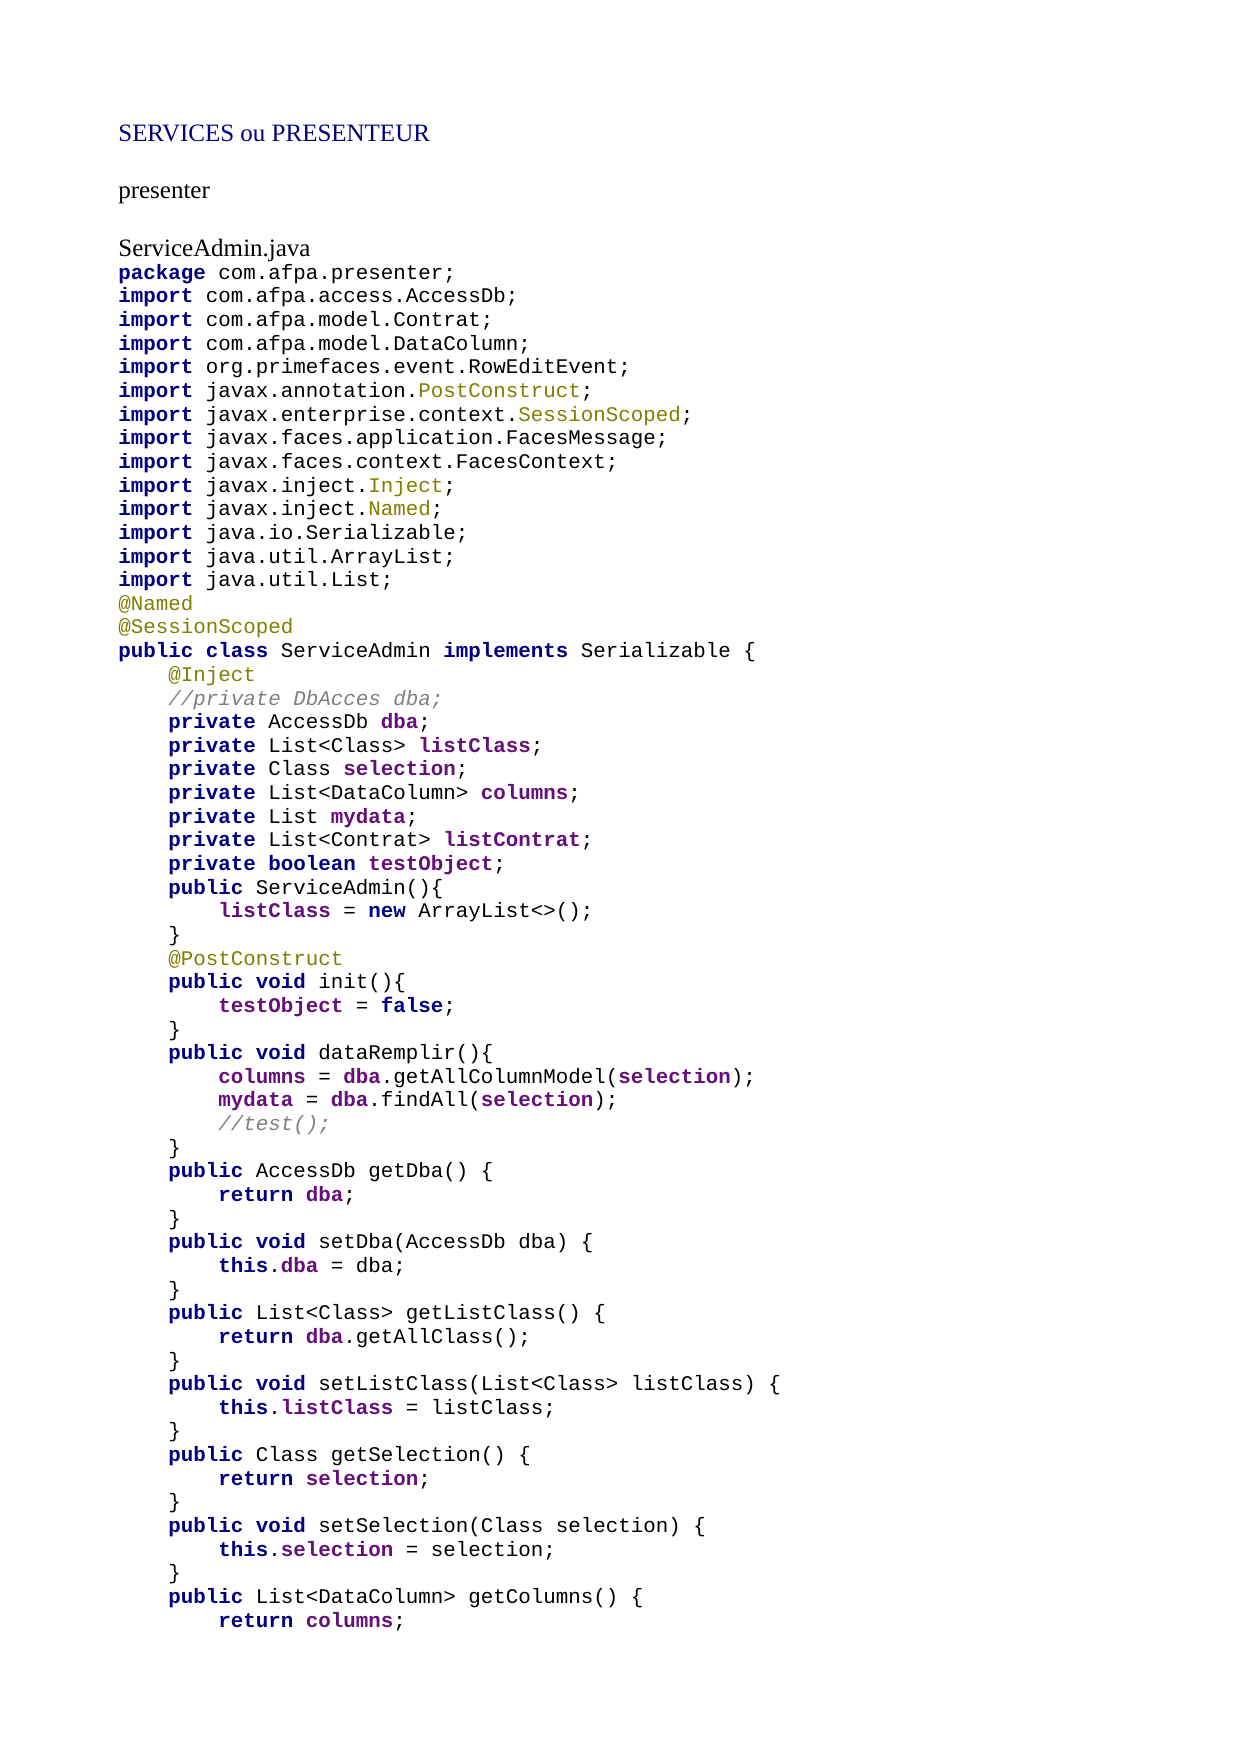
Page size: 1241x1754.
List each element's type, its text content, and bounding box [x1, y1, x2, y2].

text columns = dba.getAllColumnModel(selection); [118, 1066, 1145, 1089]
text import com.afpa.access.AccessDb; [118, 286, 1145, 309]
text } [118, 1421, 1145, 1444]
text import java.io.Serializable; [118, 522, 1145, 546]
text import org.primefaces.event.RowEditEvent; [118, 356, 1145, 380]
text presenter [118, 176, 1145, 204]
text public void setListClass(List<Class> listClass) { [118, 1373, 1145, 1397]
text mydata = dba.findAll(selection); [118, 1089, 1145, 1113]
text private boolean testObject; [118, 853, 1145, 877]
text public AccessDb getDba() { [118, 1160, 1145, 1184]
text SERVICES ou PRESENTEUR [118, 118, 1145, 147]
text public void setSelection(Class selection) { [118, 1515, 1145, 1539]
text this.dba = dba; [118, 1255, 1145, 1279]
text @Inject [118, 664, 1145, 687]
text testObject = false; [118, 995, 1145, 1018]
text } [118, 1562, 1145, 1586]
text } [118, 1137, 1145, 1160]
text ServiceAdmin.java [118, 233, 1145, 262]
text public void dataRemplir(){ [118, 1042, 1145, 1066]
text @Named [118, 593, 1145, 617]
text public class ServiceAdmin implements Serializable { [118, 640, 1145, 664]
text } [118, 924, 1145, 948]
text private AccessDb dba; [118, 711, 1145, 735]
text return dba; [118, 1184, 1145, 1208]
text package com.afpa.presenter; [118, 262, 1145, 286]
text private List<DataColumn> columns; [118, 782, 1145, 806]
text import javax.annotation.PostConstruct; [118, 380, 1145, 404]
text return selection; [118, 1468, 1145, 1491]
text import java.util.ArrayList; [118, 546, 1145, 569]
text //private DbAcces dba; [118, 687, 1145, 711]
text @PostConstruct [118, 948, 1145, 971]
text import java.util.List; [118, 569, 1145, 593]
text import javax.inject.Inject; [118, 475, 1145, 498]
text import javax.faces.context.FacesContext; [118, 451, 1145, 475]
text import com.afpa.model.DataColumn; [118, 333, 1145, 356]
text import javax.faces.application.FacesMessage; [118, 427, 1145, 451]
text listClass = new ArrayList<>(); [118, 900, 1145, 924]
text return columns; [118, 1610, 1145, 1633]
text public Class getSelection() { [118, 1444, 1145, 1468]
text private List mydata; [118, 806, 1145, 829]
text import com.afpa.model.Contrat; [118, 309, 1145, 333]
text @SessionScoped [118, 617, 1145, 640]
text public List<DataColumn> getColumns() { [118, 1586, 1145, 1610]
text this.selection = selection; [118, 1539, 1145, 1562]
text } [118, 1279, 1145, 1302]
text //test(); [118, 1113, 1145, 1137]
text } [118, 1208, 1145, 1231]
text } [118, 1349, 1145, 1373]
text return dba.getAllClass(); [118, 1326, 1145, 1349]
text import javax.enterprise.context.SessionScoped; [118, 404, 1145, 427]
text private List<Class> listClass; [118, 735, 1145, 758]
text public List<Class> getListClass() { [118, 1302, 1145, 1326]
text private Class selection; [118, 758, 1145, 782]
text } [118, 1491, 1145, 1515]
text public ServiceAdmin(){ [118, 877, 1145, 900]
text private List<Contrat> listContrat; [118, 829, 1145, 853]
text public void init(){ [118, 971, 1145, 995]
text public void setDba(AccessDb dba) { [118, 1231, 1145, 1255]
text import javax.inject.Named; [118, 498, 1145, 522]
text this.listClass = listClass; [118, 1397, 1145, 1421]
text } [118, 1018, 1145, 1042]
